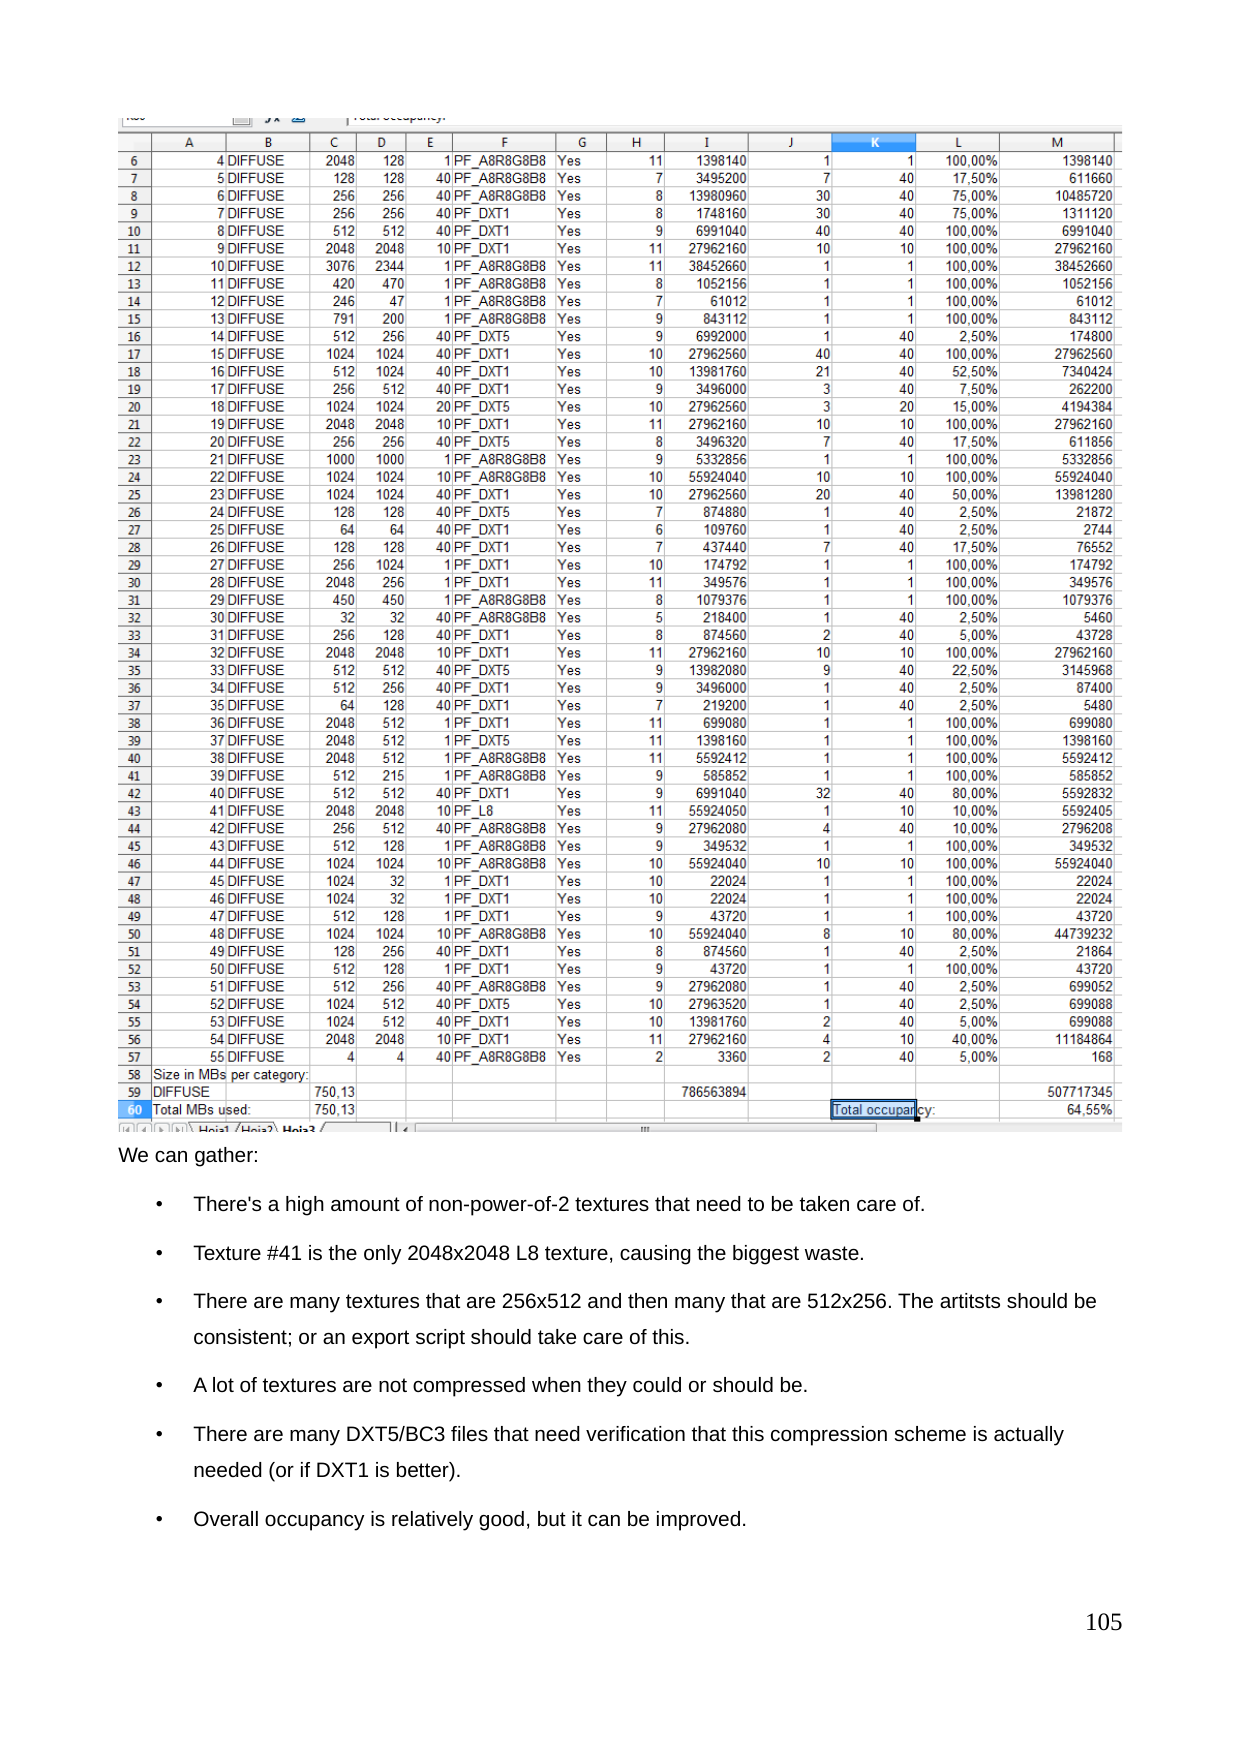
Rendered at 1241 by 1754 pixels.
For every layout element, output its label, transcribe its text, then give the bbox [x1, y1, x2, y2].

list There are many DXT5/BC3 files that need verification that this compression scheme is actually needed (or if DXT1 is better). [156, 1422, 1122, 1482]
list A lot of textures are not compressed when they could or should be. [156, 1373, 1122, 1397]
picture [118, 118, 1123, 1132]
list Overall occupancy is relatively good, but it can be improved. [156, 1506, 1122, 1530]
list Texture #41 is the only 2048x2048 L8 texture, causing the biggest waste. [156, 1240, 1122, 1264]
text We can gather: [118, 1132, 1122, 1167]
list There are many textures that are 256x512 and then many that are 512x256. The artitsts should be consistent; or an export script should take care of this. [156, 1289, 1122, 1349]
list There's a high amount of non-power-of-2 textures that need to be taken care of. [156, 1192, 1122, 1216]
